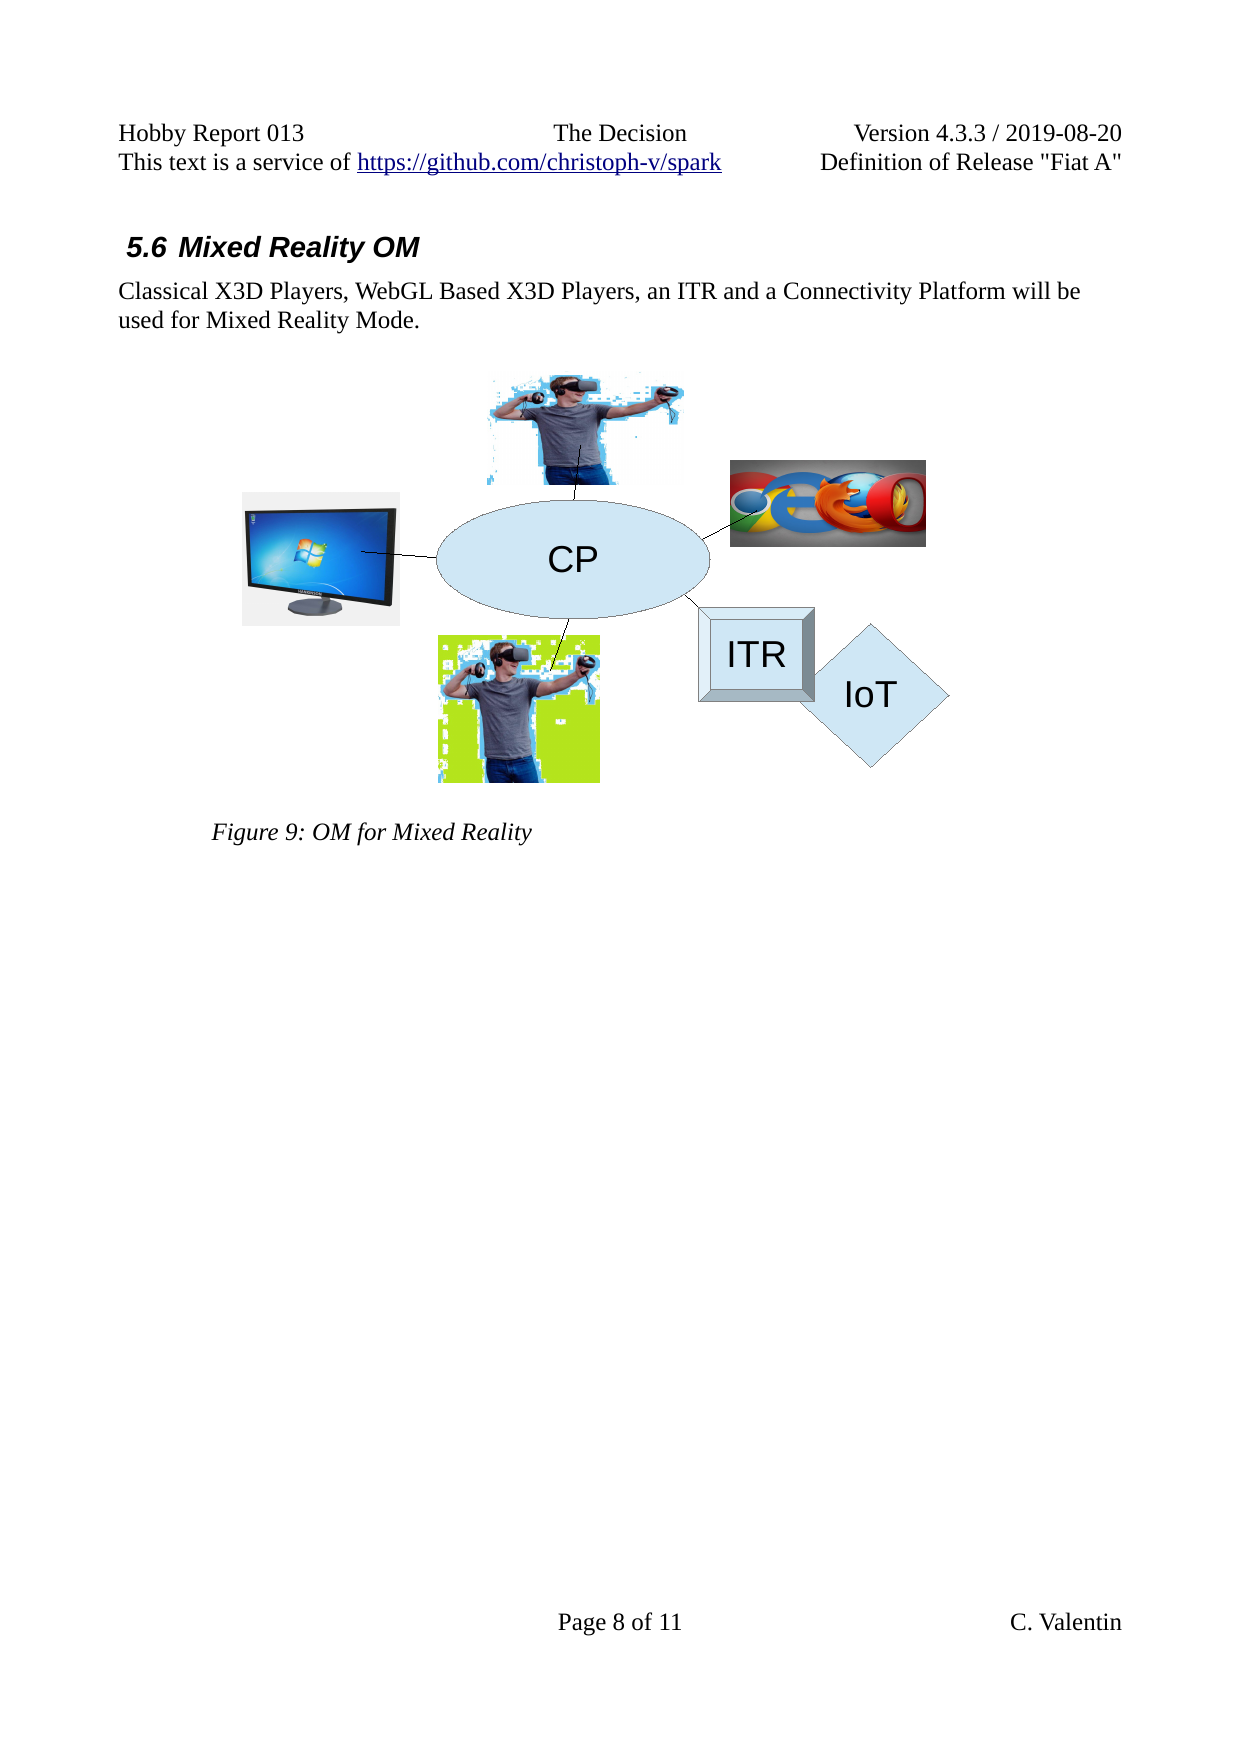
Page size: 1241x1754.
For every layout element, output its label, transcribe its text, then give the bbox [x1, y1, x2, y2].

text Figure 9: OM for Mixed Reality [211, 379, 1001, 846]
subtitle Mixed Reality OM [118, 230, 1122, 264]
text Classical X3D Players, WebGL Based X3D Players, an ITR and a Connectivity Platform will be used for Mixed Reality Mode. [118, 276, 1122, 334]
